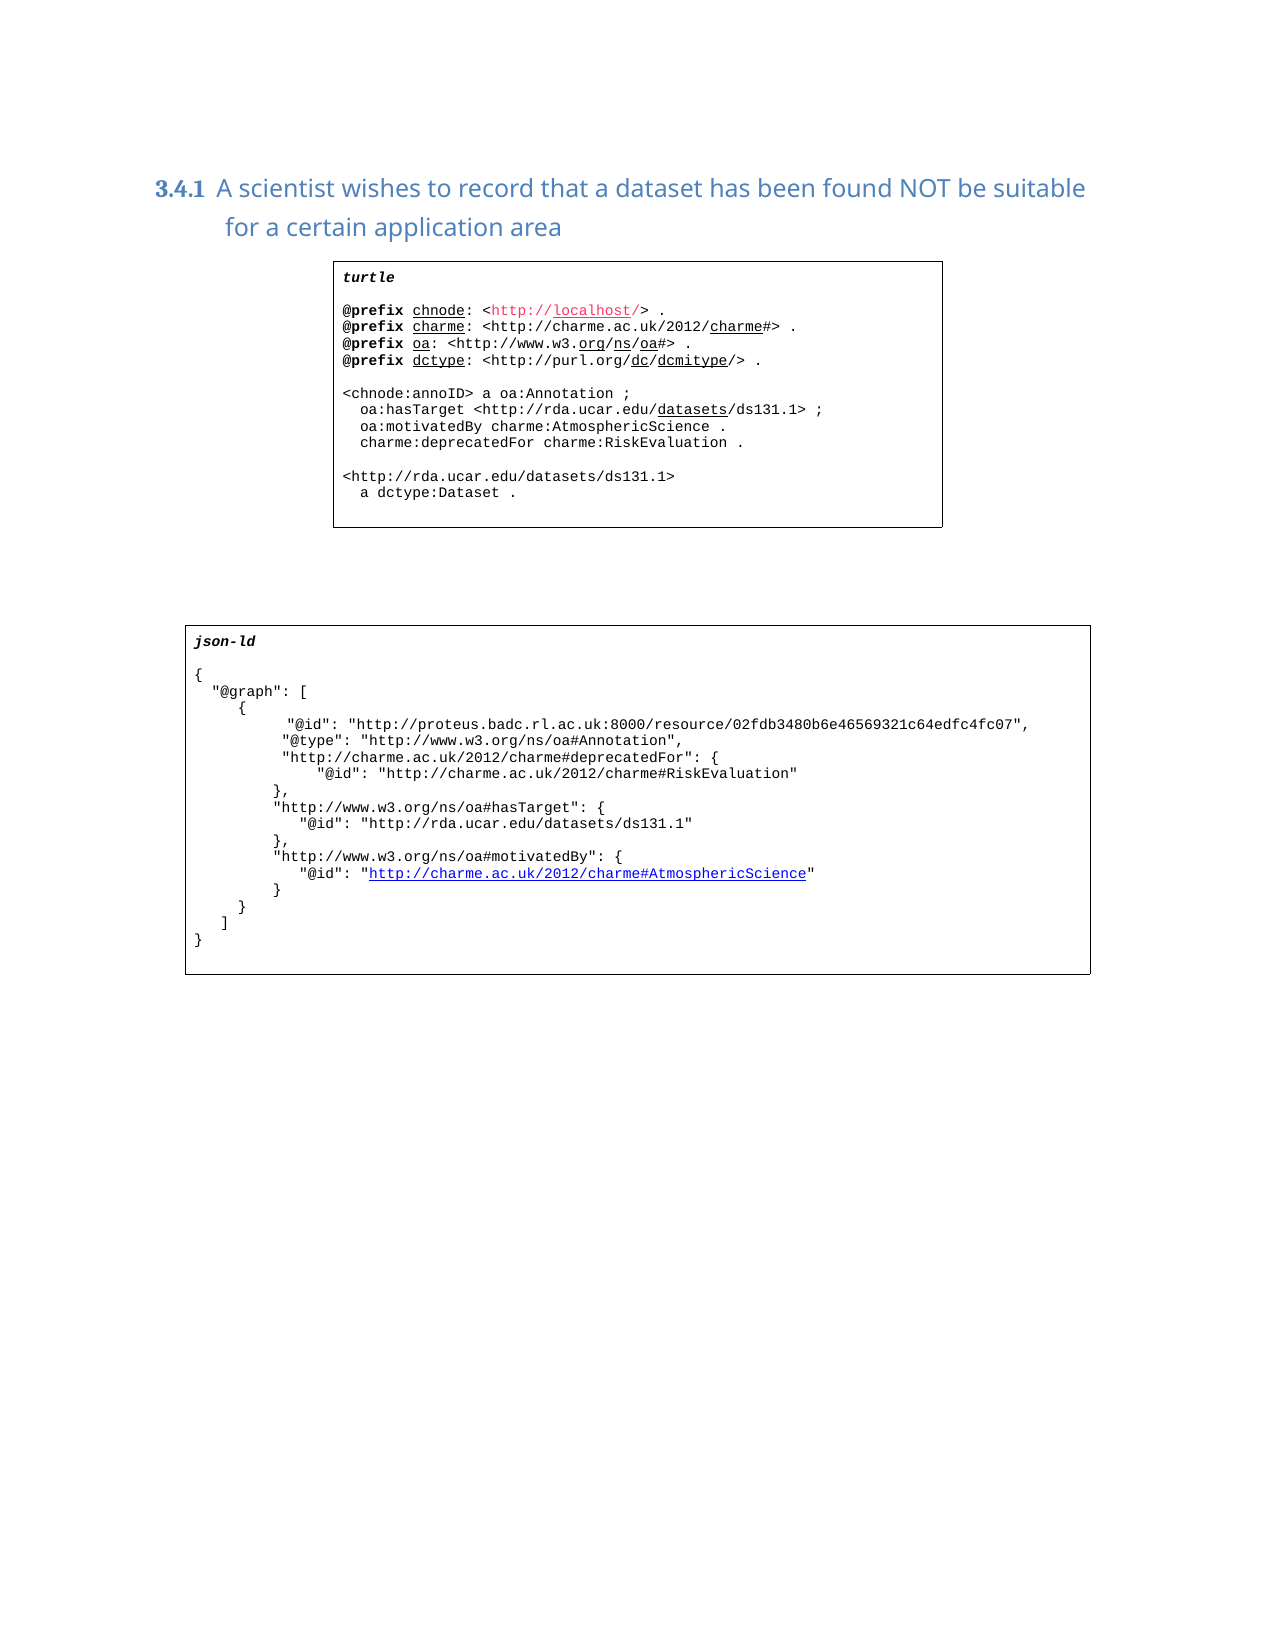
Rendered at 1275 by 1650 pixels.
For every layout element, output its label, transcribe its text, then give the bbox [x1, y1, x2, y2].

text turtle [342, 270, 933, 287]
text oa:motivatedBy charme:AtmosphericScience . [342, 419, 933, 436]
text <http://rda.ucar.edu/datasets/ds131.1> [342, 469, 933, 485]
text "http://www.w3.org/ns/oa#motivatedBy": { [194, 849, 1081, 866]
text @prefix oa: <http://www.w3.org/ns/oa#> . [342, 336, 933, 353]
text "@id": "http://charme.ac.uk/2012/charme#RiskEvaluation" [194, 767, 1081, 783]
text @prefix dctype: <http://purl.org/dc/dcmitype/> . [342, 353, 933, 369]
text } [194, 932, 1081, 949]
text } [194, 883, 1081, 899]
text @prefix chnode: <http://localhost/> . [342, 303, 933, 320]
text a dctype:Dataset . [342, 485, 933, 502]
text "http://charme.ac.uk/2012/charme#deprecatedFor": { [194, 750, 1081, 767]
text oa:hasTarget <http://rda.ucar.edu/datasets/ds131.1> ; [342, 402, 933, 419]
text "@id": "http://rda.ucar.edu/datasets/ds131.1" [194, 816, 1081, 833]
text } [194, 899, 1081, 916]
text }, [194, 833, 1081, 849]
text }, [194, 783, 1081, 800]
text "http://www.w3.org/ns/oa#hasTarget": { [194, 800, 1081, 816]
subtitle A scientist wishes to record that a dataset has been found NOT be suitable for a certain application area [150, 171, 1125, 244]
text { [194, 700, 1081, 717]
text "@id": "http://proteus.badc.rl.ac.uk:8000/resource/02fdb3480b6e46569321c64edfc4fc07", [194, 717, 1081, 733]
text "@type": "http://www.w3.org/ns/oa#Annotation", [194, 733, 1081, 750]
text ] [194, 916, 1081, 932]
text charme:deprecatedFor charme:RiskEvaluation . [342, 436, 933, 452]
text <chnode:annoID> a oa:Annotation ; [342, 386, 933, 402]
text "@id": "http://charme.ac.uk/2012/charme#AtmosphericScience" [194, 866, 1081, 883]
text json-ld [194, 634, 1081, 651]
text { [194, 667, 1081, 684]
text @prefix charme: <http://charme.ac.uk/2012/charme#> . [342, 320, 933, 336]
text "@graph": [ [194, 684, 1081, 700]
